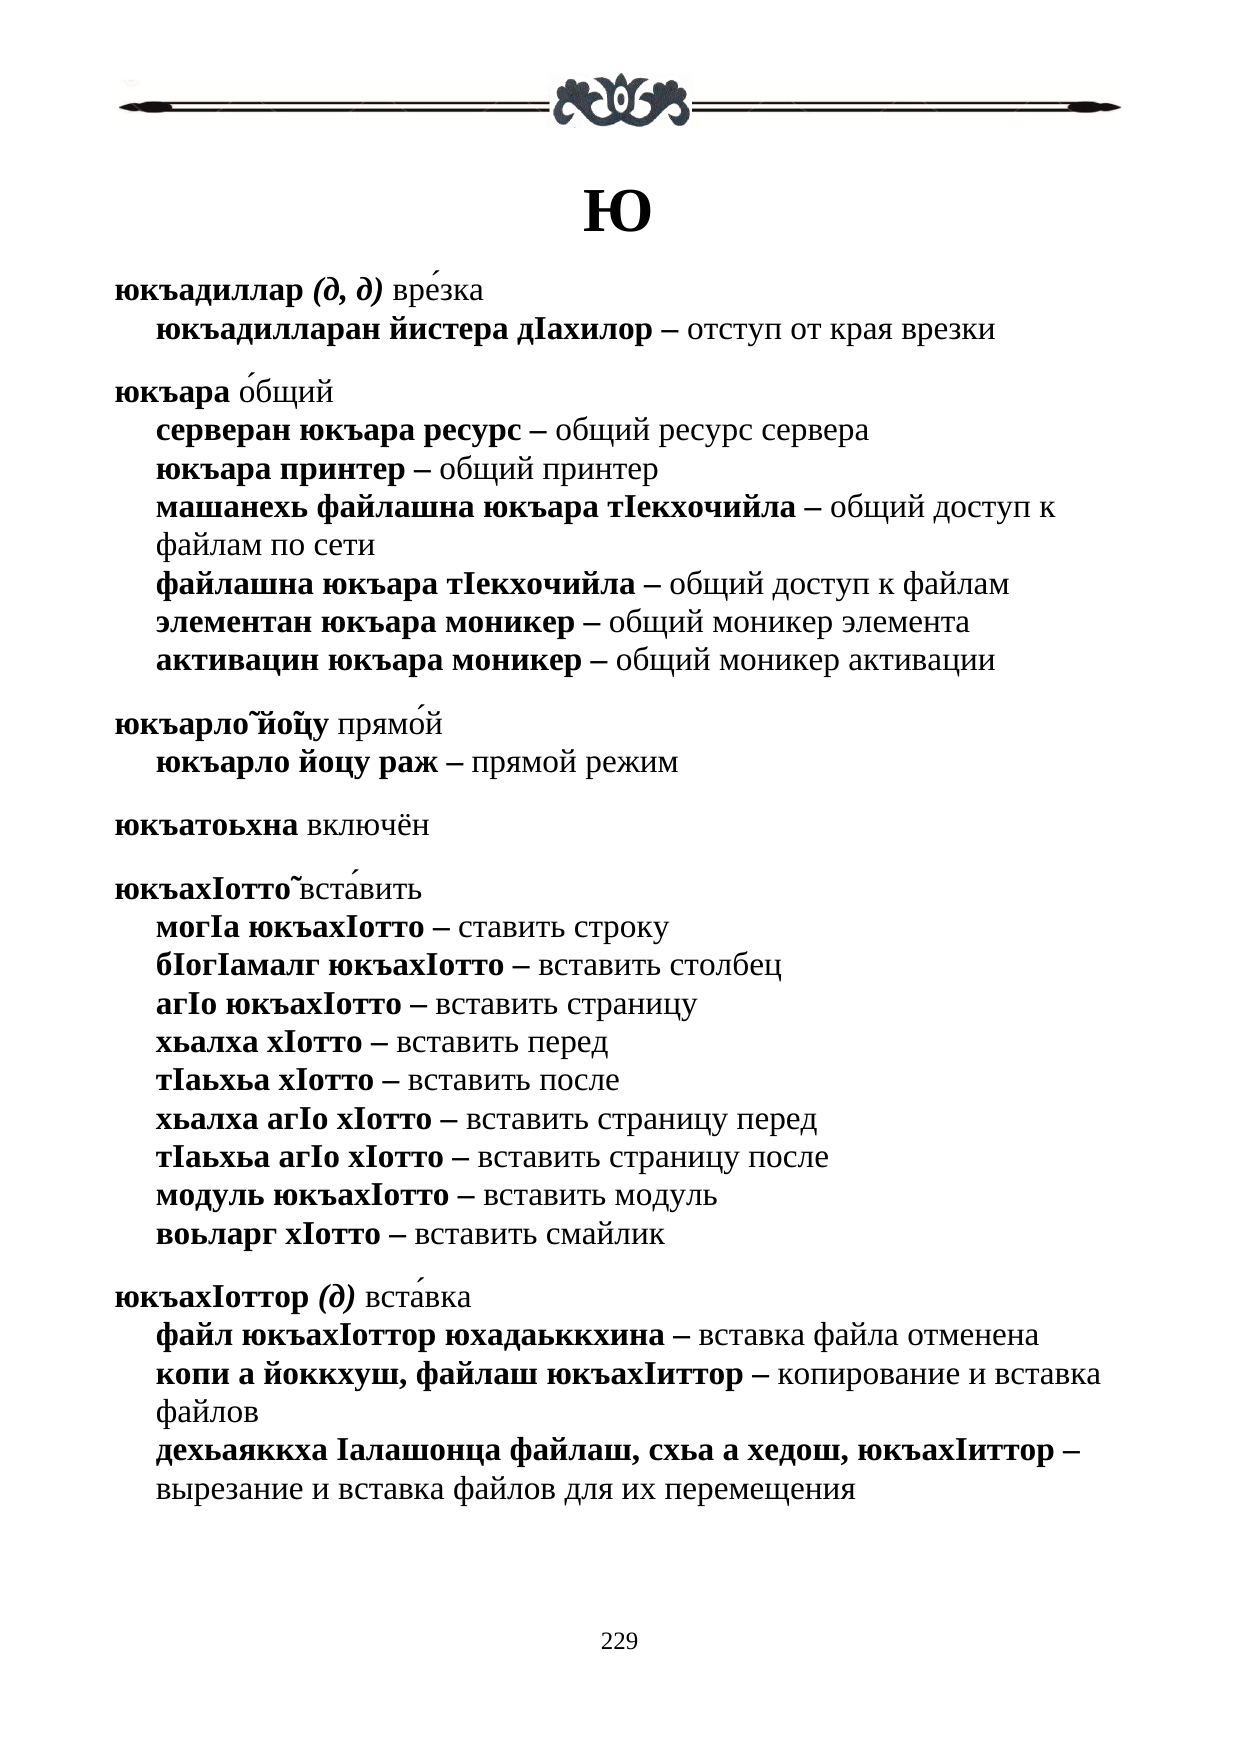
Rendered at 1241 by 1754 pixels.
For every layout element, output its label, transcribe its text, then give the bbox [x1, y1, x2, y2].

text юкъатоьхна включён [114, 805, 1122, 843]
text юкъахIоттор (д) вста́вка файл юкъахIоттор юхадаьккхина – вставка файла отменена копи а йоккхуш, файлаш юкъахIиттор – копирование и вставка файлов дехьаяккха Iалашонца файлаш, схьа а хедош, юкъахIиттор – вырезание и вставка файлов для их перемещения [114, 1276, 1122, 1506]
text юкъара о́бщий серверан юкъара ресурс – общий ресурс сервера юкъара принтер – общий принтер машанехь файлашна юкъара тIекхочийла – общий доступ к файлам по сети файлашна юкъара тIекхочийла – общий доступ к файлам элементан юкъара моникер – общий моникер элемента активацин юкъара моникер – общий моникер активации [114, 371, 1122, 678]
text юкъадиллар (д, д) вре́зка юкъадилларан йистера дІахилор – отступ от края врезки [114, 270, 1122, 346]
text Ю [114, 173, 1122, 245]
text юкъахIотто̃ вста́вить могIа юкъахIотто – ставить строку бIогIамалг юкъахIотто – вставить столбец агIо юкъахIотто – вставить страницу хьалха хIотто – вставить перед тIаьхьа хIотто – вставить после хьалха агIо хIотто – вставить страницу перед тIаьхьа агIо хIотто – вставить страницу после модуль юкъахIотто – вставить модуль воьларг хIотто – вставить смайлик [114, 868, 1122, 1251]
text юкъарло̃ йо̃цу прямо́й юкъарло йоцу раж – прямой режим [114, 703, 1122, 780]
